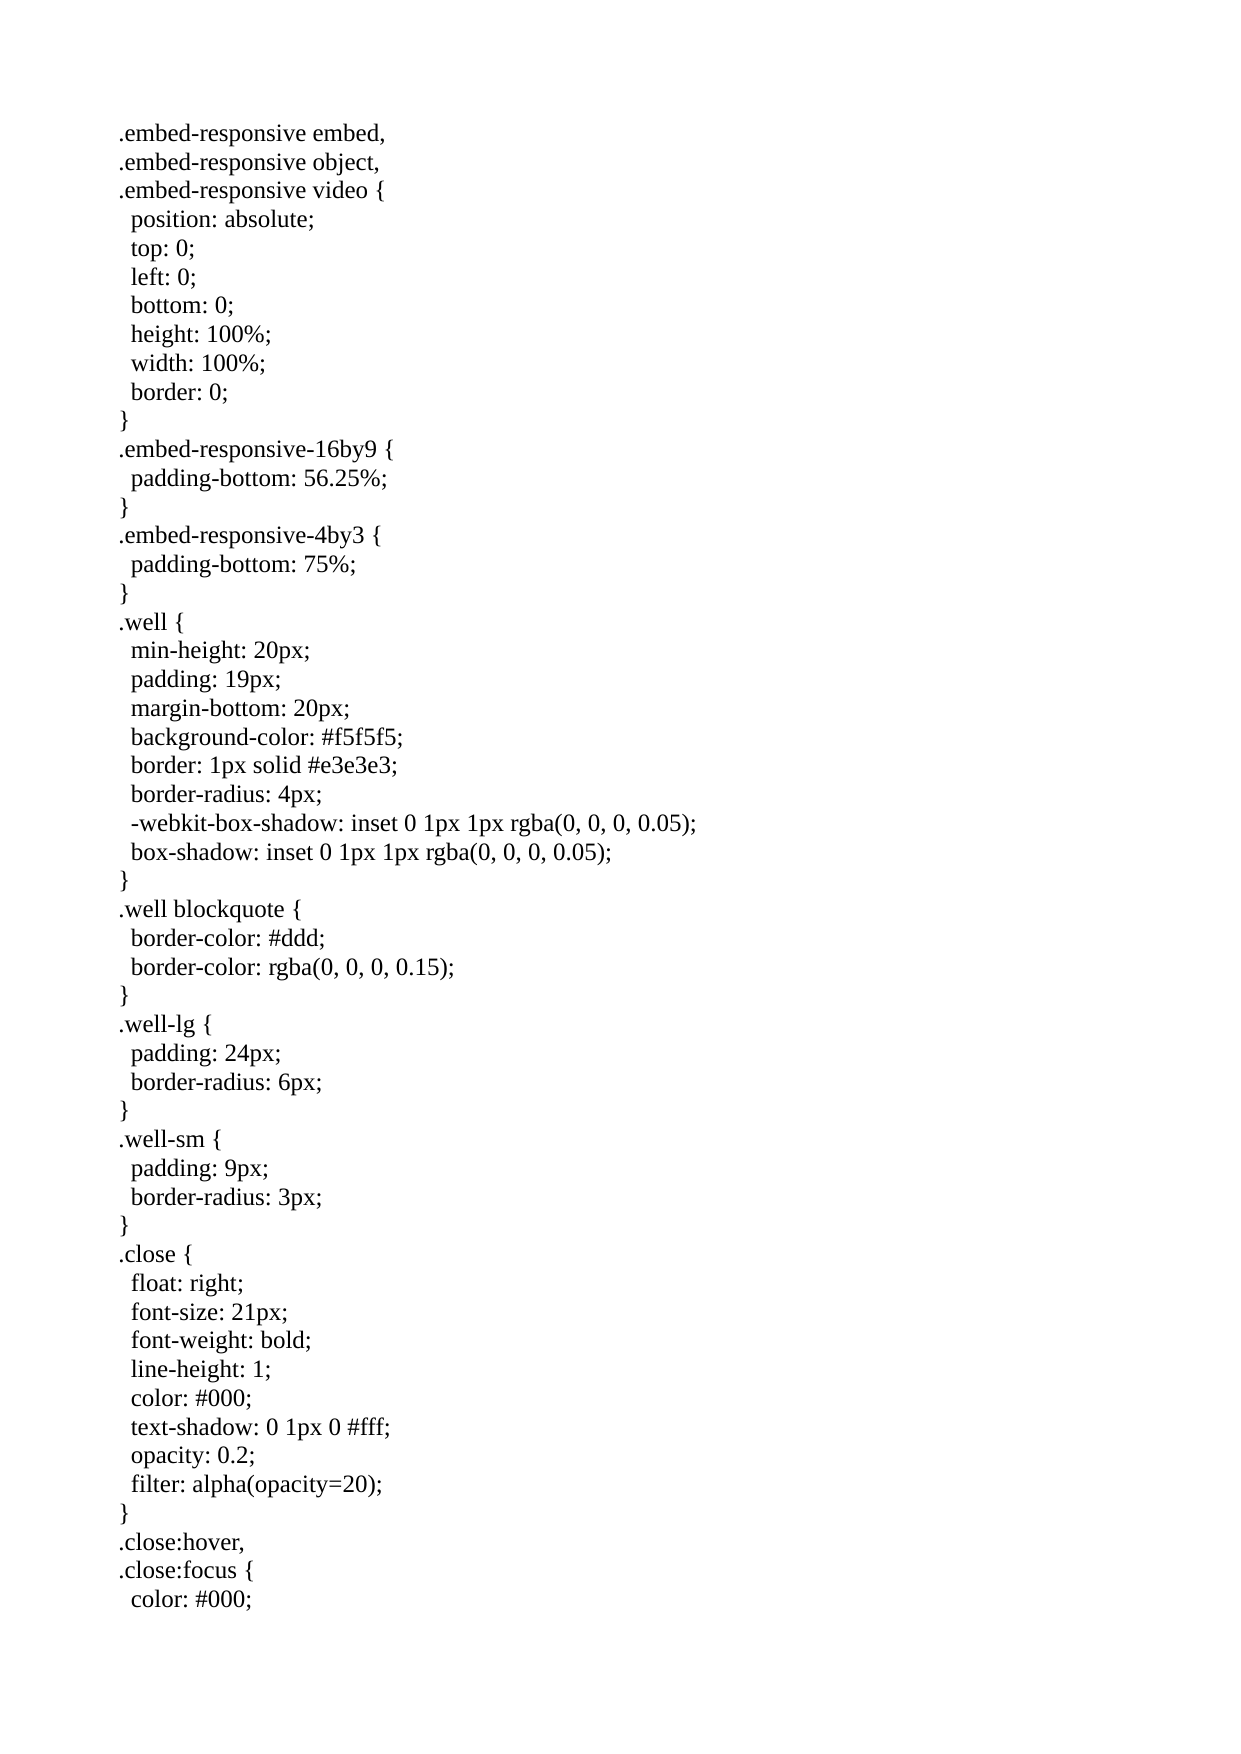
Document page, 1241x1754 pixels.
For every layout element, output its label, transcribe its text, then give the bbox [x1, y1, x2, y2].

text border-radius: 3px; [118, 1182, 1122, 1211]
text .well blockquote { [118, 894, 1122, 923]
text top: 0; [118, 233, 1122, 262]
text font-weight: bold; [118, 1326, 1122, 1354]
text } [118, 492, 1122, 521]
text left: 0; [118, 262, 1122, 291]
text border-color: rgba(0, 0, 0, 0.15); [118, 952, 1122, 981]
text padding-bottom: 75%; [118, 549, 1122, 578]
text } [118, 981, 1122, 1009]
text border-color: #ddd; [118, 923, 1122, 952]
text bottom: 0; [118, 291, 1122, 319]
text border-radius: 6px; [118, 1067, 1122, 1096]
text filter: alpha(opacity=20); [118, 1469, 1122, 1498]
text float: right; [118, 1268, 1122, 1297]
text -webkit-box-shadow: inset 0 1px 1px rgba(0, 0, 0, 0.05); [118, 808, 1122, 837]
text height: 100%; [118, 319, 1122, 348]
text border: 0; [118, 377, 1122, 406]
text opacity: 0.2; [118, 1441, 1122, 1469]
text margin-bottom: 20px; [118, 693, 1122, 722]
text .close:hover, [118, 1527, 1122, 1556]
text background-color: #f5f5f5; [118, 722, 1122, 751]
text } [118, 866, 1122, 894]
text .well-sm { [118, 1124, 1122, 1153]
text padding: 9px; [118, 1153, 1122, 1182]
text color: #000; [118, 1584, 1122, 1613]
text } [118, 1211, 1122, 1239]
text padding: 24px; [118, 1038, 1122, 1067]
text .embed-responsive-4by3 { [118, 521, 1122, 549]
text .well { [118, 607, 1122, 636]
text } [118, 1498, 1122, 1527]
text } [118, 1096, 1122, 1124]
text .embed-responsive-16by9 { [118, 434, 1122, 463]
text padding: 19px; [118, 664, 1122, 693]
text border-radius: 4px; [118, 779, 1122, 808]
text border: 1px solid #e3e3e3; [118, 751, 1122, 779]
text .well-lg { [118, 1009, 1122, 1038]
text .embed-responsive object, [118, 147, 1122, 176]
text .embed-responsive video { [118, 176, 1122, 204]
text text-shadow: 0 1px 0 #fff; [118, 1412, 1122, 1441]
text .embed-responsive embed, [118, 118, 1122, 147]
text .close:focus { [118, 1556, 1122, 1584]
text width: 100%; [118, 348, 1122, 377]
text .close { [118, 1239, 1122, 1268]
text font-size: 21px; [118, 1297, 1122, 1326]
text } [118, 406, 1122, 434]
text position: absolute; [118, 204, 1122, 233]
text color: #000; [118, 1383, 1122, 1412]
text } [118, 578, 1122, 607]
text min-height: 20px; [118, 636, 1122, 664]
text padding-bottom: 56.25%; [118, 463, 1122, 492]
text line-height: 1; [118, 1354, 1122, 1383]
text box-shadow: inset 0 1px 1px rgba(0, 0, 0, 0.05); [118, 837, 1122, 866]
